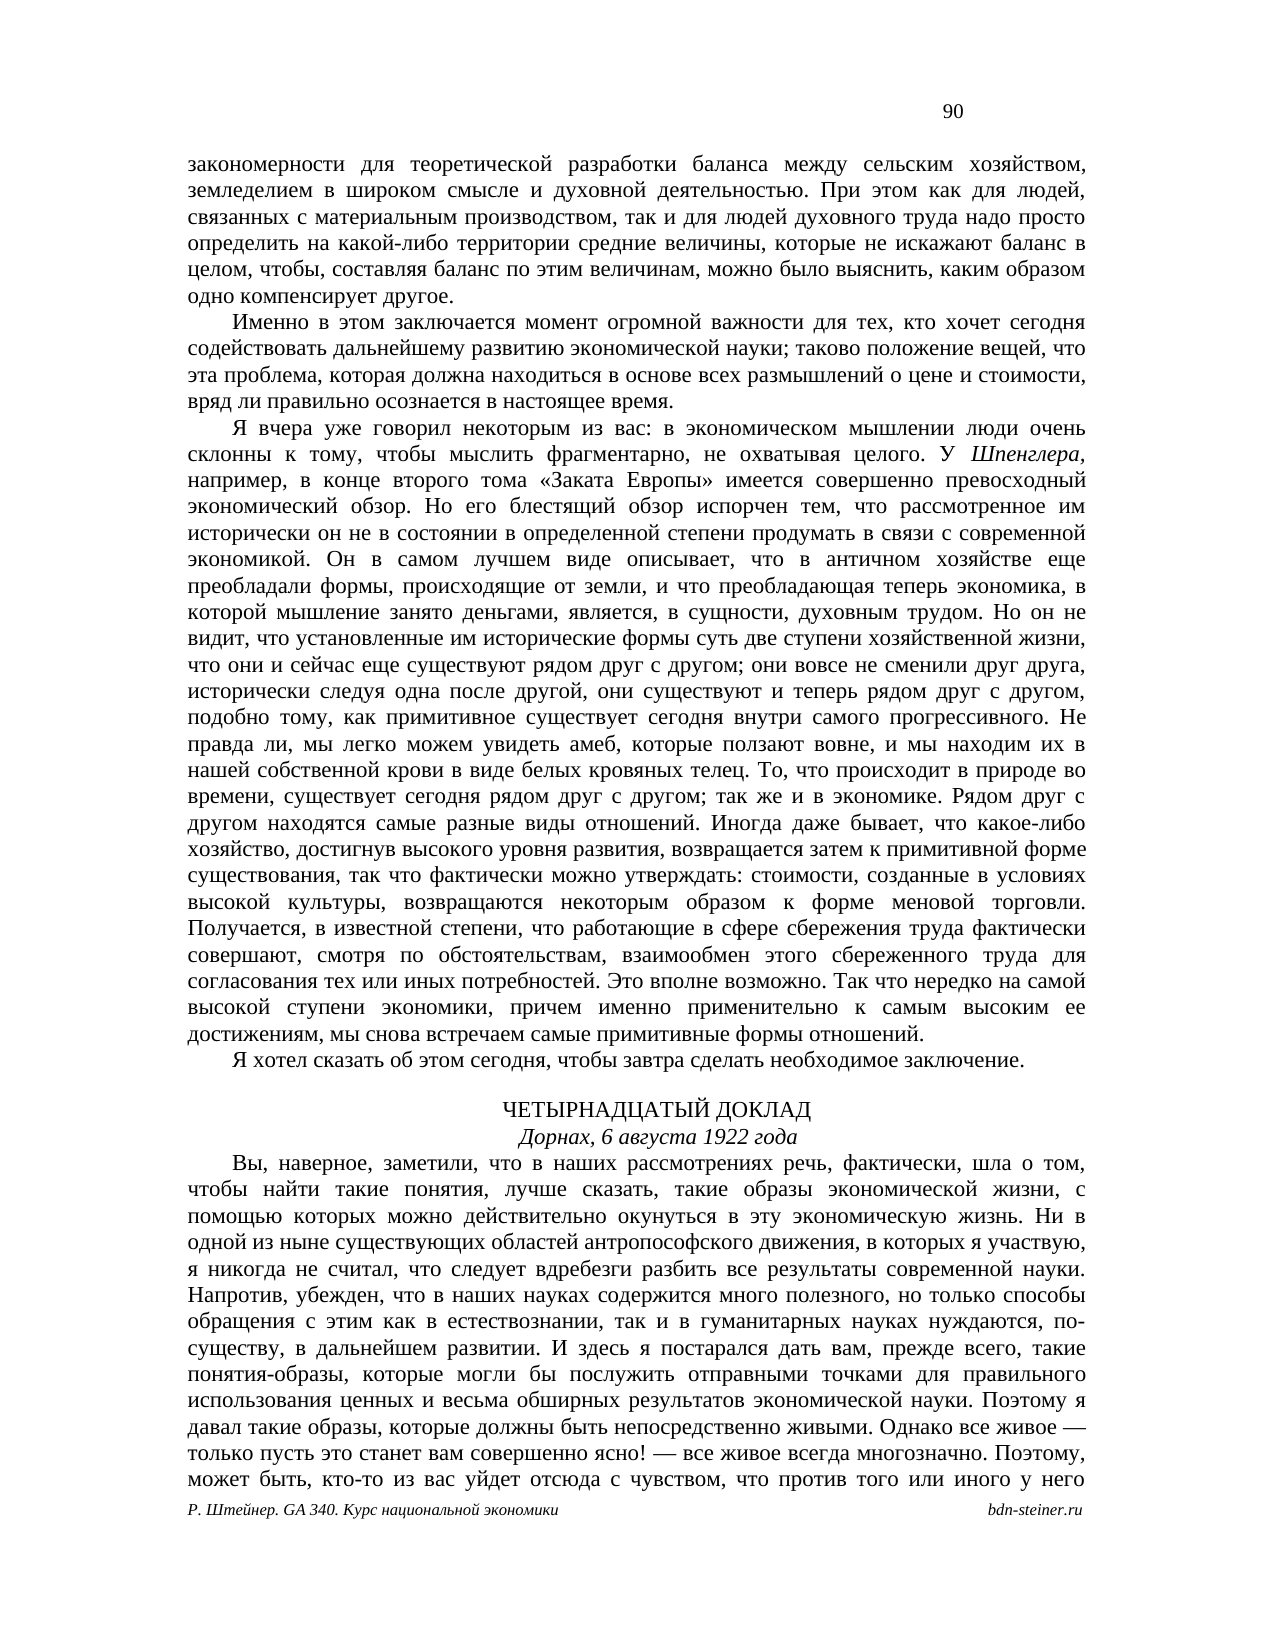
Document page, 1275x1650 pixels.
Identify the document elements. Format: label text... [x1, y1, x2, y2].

text Вы, наверное, заметили, что в наших рассмотрениях речь, фактически, шла о том, чтобы найти такие понятия, лучше сказать, такие образы экономической жизни, с помощью которых можно действительно окунуться в эту экономическую жизнь. Ни в одной из ныне существующих областей антропософского движения, в которых я участвую, я никогда не считал, что следует вдребезги разбить все результаты современной науки. Напротив, убежден, что в наших науках содержится много полезного, но только способы обращения с этим как в естествознании, так и в гуманитарных науках нуждаются, по-существу, в дальнейшем развитии. И здесь я постарался дать вам, прежде всего, такие понятия-образы, которые могли бы послужить отправными точками для правильного использования ценных и весьма обширных результатов экономической науки. Поэтому я давал такие образы, которые должны быть непосредственно живыми. Однако все живое — только пусть это станет вам совершенно ясно! — все живое всегда многозначно. Поэтому, может быть, кто-то из вас уйдет отсюда с чувством, что против того или иного у него [187, 1149, 1087, 1492]
text ЧЕТЫРНАДЦАТЫЙ ДОКЛАД [187, 1096, 1087, 1123]
text Я хотел сказать об этом сегодня, чтобы завтра сделать необходимое заключение. [187, 1046, 1087, 1072]
text Дорнах, 6 августа 1922 года [187, 1123, 1087, 1149]
text Именно в этом заключается момент огромной важности для тех, кто хочет сегодня содействовать дальнейшему развитию экономической науки; таково положение вещей, что эта проблема, которая должна находиться в основе всех размышлений о цене и стоимости, вряд ли правильно осознается в настоящее время. [187, 308, 1087, 413]
text закономерности для теоретической разработки баланса между сельским хозяйством, земледелием в широком смысле и духовной деятельностью. При этом как для людей, связанных с материальным производством, так и для людей духовного труда надо просто определить на какой-либо территории средние величины, которые не искажают баланс в целом, чтобы, составляя баланс по этим величинам, можно было выяснить, каким образом одно компенсирует другое. [187, 150, 1087, 308]
text Я вчера уже говорил некоторым из вас: в экономическом мышлении люди очень склонны к тому, чтобы мыслить фрагментарно, не охватывая целого. У Шпенглера, например, в конце второго тома «Заката Европы» имеется совершенно превосходный экономический обзор. Но его блестящий обзор испорчен тем, что рассмотренное им исторически он не в состоянии в определенной степени продумать в связи с современной экономикой. Он в самом лучшем виде описывает, что в античном хозяйстве еще преобладали формы, происходящие от земли, и что преобладающая теперь экономика, в которой мышление занято деньгами, является, в сущности, духовным трудом. Но он не видит, что установленные им исторические формы суть две ступени хозяйственной жизни, что они и сейчас еще существуют рядом друг с другом; они вовсе не сменили друг друга, исторически следуя одна после другой, они существуют и теперь рядом друг с другом, подобно тому, как примитивное существует сегодня внутри самого прогрессивного. Не правда ли, мы легко можем увидеть амеб, которые ползают вовне, и мы находим их в нашей собственной крови в виде белых кровяных телец. То, что происходит в природе во времени, существует сегодня рядом друг с другом; так же и в экономике. Рядом друг с другом находятся самые разные виды отношений. Иногда даже бывает, что какое-либо хозяйство, достигнув высокого уровня развития, возвращается затем к примитивной форме существования, так что фактически можно утверждать: стоимости, созданные в условиях высокой культуры, возвращаются некоторым образом к форме меновой торговли. Получается, в известной степени, что работающие в сфере сбережения труда фактически совершают, смотря по обстоятельствам, взаимообмен этого сбереженного труда для согласования тех или иных потребностей. Это вполне возможно. Так что нередко на самой высокой ступени экономики, причем именно применительно к самым высоким ее достижениям, мы снова встречаем самые примитивные формы отношений. [187, 413, 1087, 1046]
